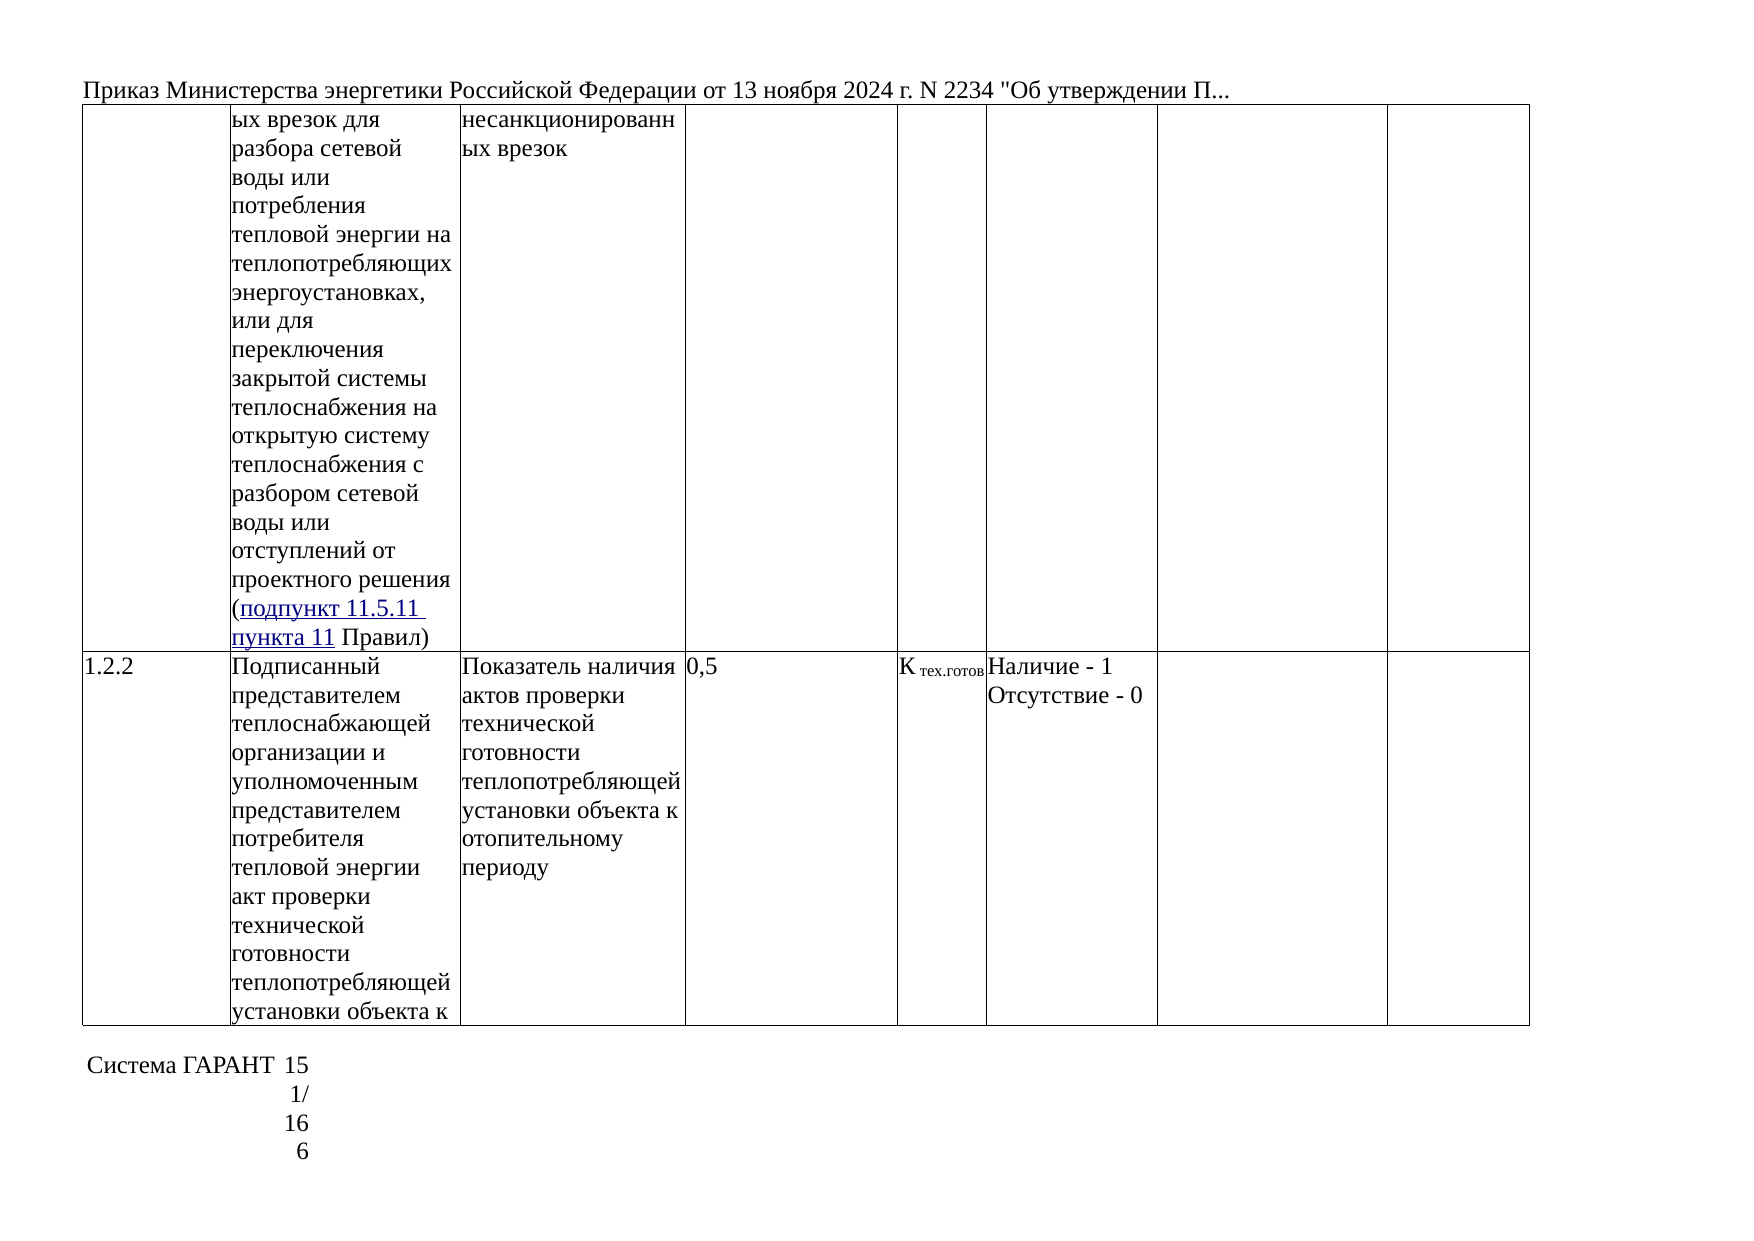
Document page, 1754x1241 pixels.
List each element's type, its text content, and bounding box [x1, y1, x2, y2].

table_cell [686, 105, 897, 651]
table_cell [1158, 105, 1387, 651]
table_cell 0,5 [686, 652, 897, 1025]
table_cell [987, 105, 1157, 651]
table_cell 1.2.2 [83, 652, 230, 1025]
table_cell К тех.готов [898, 652, 986, 1025]
table_cell [1388, 652, 1529, 1025]
table_cell Подписанный представителем теплоснабжающей организации и уполномоченным представителем потребителя тепловой энергии акт проверки технической готовности теплопотребляющей установки объекта к [231, 652, 460, 1025]
table_cell [898, 105, 986, 651]
table_cell ых врезок для разбора сетевой воды или потребления тепловой энергии на теплопотребляющих энергоустановках, или для переключения закрытой системы теплоснабжения на открытую систему теплоснабжения с разбором сетевой воды или отступлений от проектного решения (подпункт 11.5.11 пункта 11 Правил) [231, 105, 460, 651]
table_cell [1530, 104, 1671, 651]
table_cell [1158, 652, 1387, 1025]
table_cell Наличие - 1 Отсутствие - 0 [987, 652, 1157, 1025]
table_cell Показатель наличия актов проверки технической готовности теплопотребляющей установки объекта к отопительному периоду [461, 652, 685, 1025]
table_cell [1530, 651, 1671, 1025]
table_cell [1388, 105, 1529, 651]
table_cell несанкционированных врезок [461, 105, 685, 651]
table_cell [83, 105, 230, 651]
